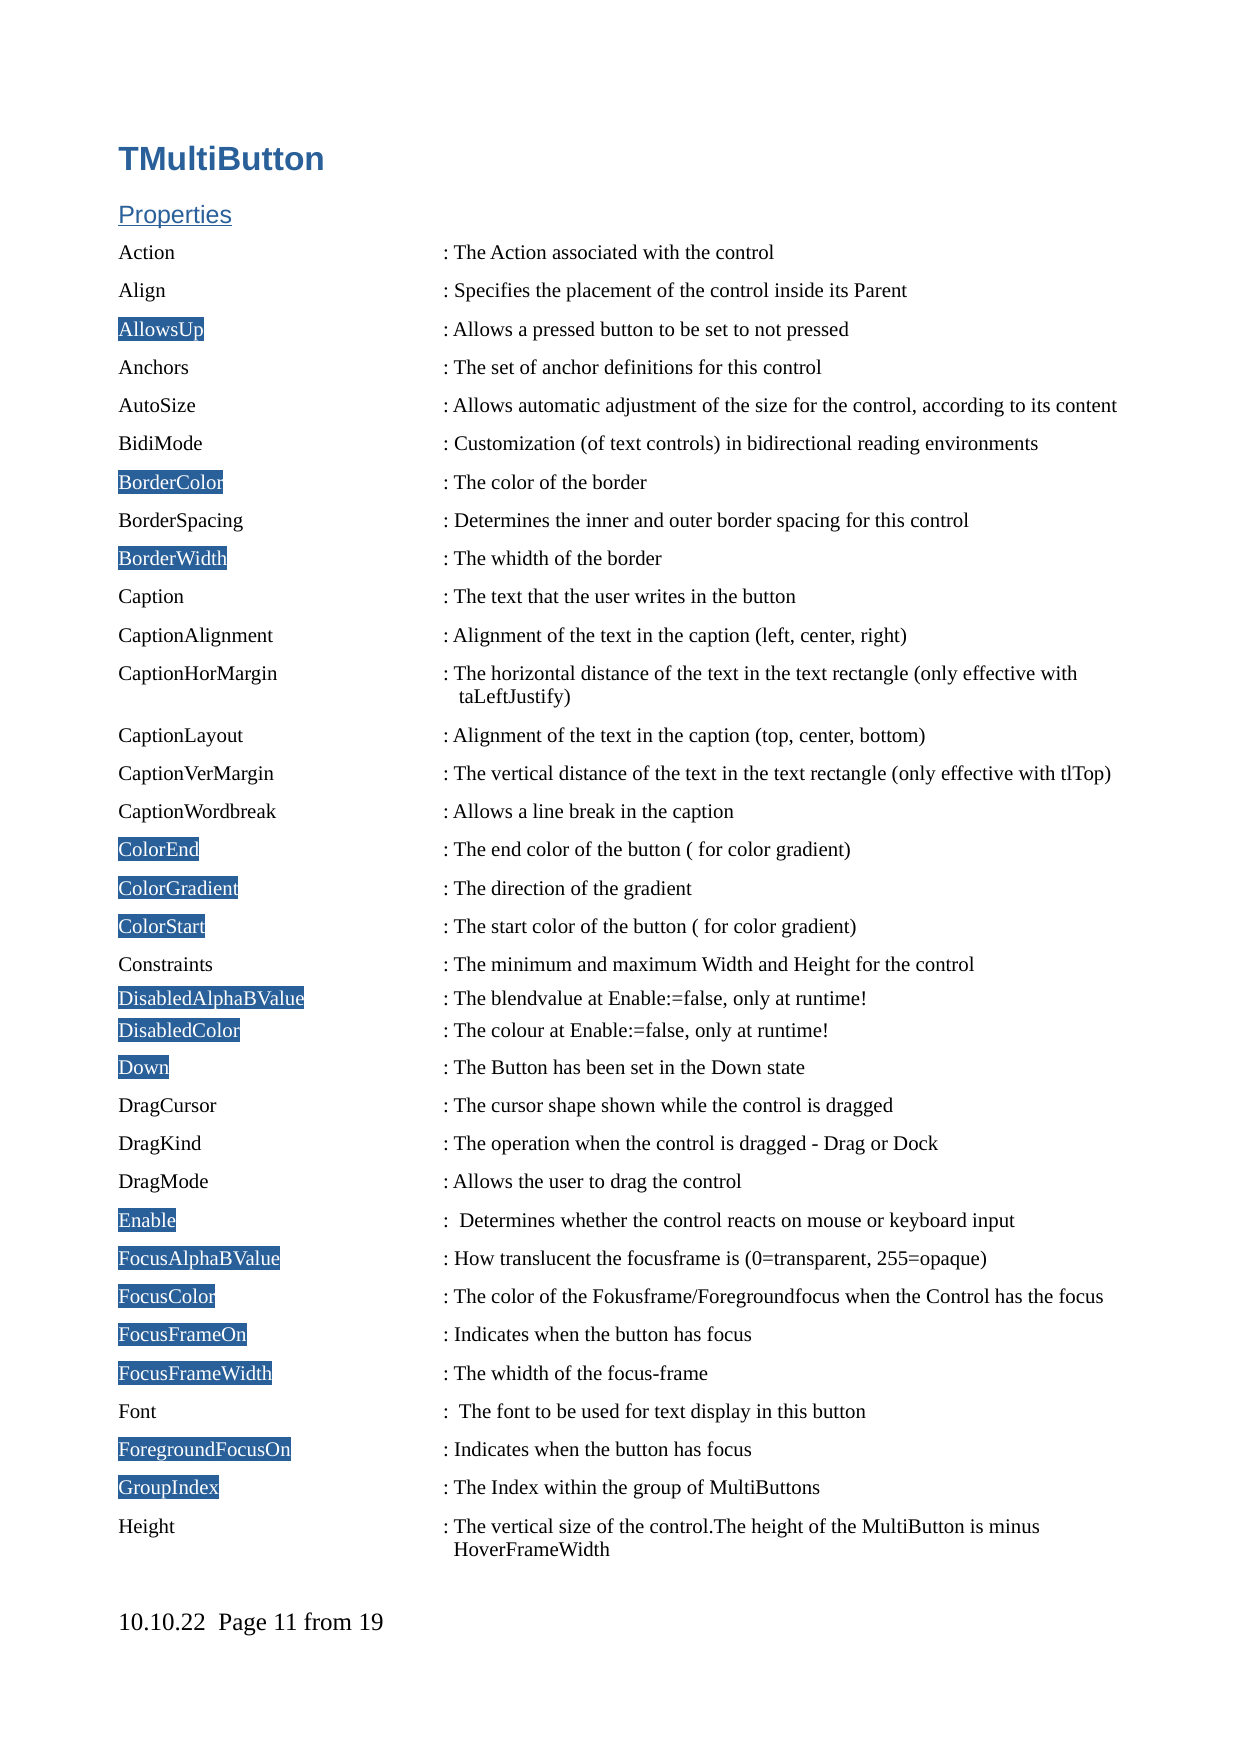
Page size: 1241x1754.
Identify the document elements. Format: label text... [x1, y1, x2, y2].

text ForegroundFocusOn : Indicates when the button has focus [118, 1438, 1122, 1461]
text CaptionWordbreak : Allows a line break in the caption [118, 800, 1122, 823]
subtitle TMultiButton [118, 139, 1122, 178]
text CaptionLayout : Alignment of the text in the caption (top, center, bottom) [118, 723, 1122, 747]
text Enable : Determines whether the control reacts on mouse or keyboard input [118, 1208, 1122, 1232]
text BorderWidth : The whidth of the border [118, 547, 1122, 570]
text FocusColor : The color of the Fokusframe/Foregroundfocus when the Control has the focus [118, 1285, 1122, 1308]
text FocusAlphaBValue : How translucent the focusframe is (0=transparent, 255=opaque) [118, 1247, 1122, 1270]
text CaptionHorMargin : The horizontal distance of the text in the text rectangle (only effective with taLeftJustify) [118, 661, 1122, 709]
text Action : The Action associated with the control [118, 241, 1122, 264]
text DisabledAlphaBValue : The blendvalue at Enable:=false, only at runtime! [118, 991, 1122, 1008]
text AllowsUp : Allows a pressed button to be set to not pressed [118, 317, 1122, 341]
text DragMode : Allows the user to drag the control [118, 1170, 1122, 1194]
text Height : The vertical size of the control.The height of the MultiButton is minus HoverFrameWidth [118, 1514, 1122, 1561]
text CaptionVerMargin : The vertical distance of the text in the text rectangle (only effective with tlTop) [118, 761, 1122, 785]
text ColorGradient : The direction of the gradient [118, 876, 1122, 900]
text BorderSpacing : Determines the inner and outer border spacing for this control [118, 508, 1122, 532]
text FocusFrameWidth : The whidth of the focus-frame [118, 1361, 1122, 1385]
text DragCursor : The cursor shape shown while the control is dragged [118, 1094, 1122, 1117]
subtitle Properties [118, 205, 1122, 228]
text ColorStart : The start color of the button ( for color gradient) [118, 914, 1122, 938]
text ColorEnd : The end color of the button ( for color gradient) [118, 838, 1122, 862]
text Constraints : The minimum and maximum Width and Height for the control [118, 953, 1122, 976]
text Down : The Button has been set in the Down state [118, 1055, 1122, 1079]
text Anchors : The set of anchor definitions for this control [118, 356, 1122, 379]
text Caption : The text that the user writes in the button [118, 585, 1122, 608]
text CaptionAlignment : Alignment of the text in the caption (left, center, right) [118, 623, 1122, 647]
text DragKind : The operation when the control is dragged - Drag or Dock [118, 1132, 1122, 1156]
text GroupIndex : The Index within the group of MultiButtons [118, 1476, 1122, 1499]
text AutoSize : Allows automatic adjustment of the size for the control, according to its content [118, 394, 1122, 417]
text BidiMode : Customization (of text controls) in bidirectional reading environments [118, 432, 1122, 456]
text Align : Specifies the placement of the control inside its Parent [118, 279, 1122, 303]
text FocusFrameOn : Indicates when the button has focus [118, 1323, 1122, 1347]
text DisabledColor : The colour at Enable:=false, only at runtime! [118, 1023, 1122, 1041]
text Font : The font to be used for text display in this button [118, 1399, 1122, 1423]
text BorderColor : The color of the border [118, 470, 1122, 494]
